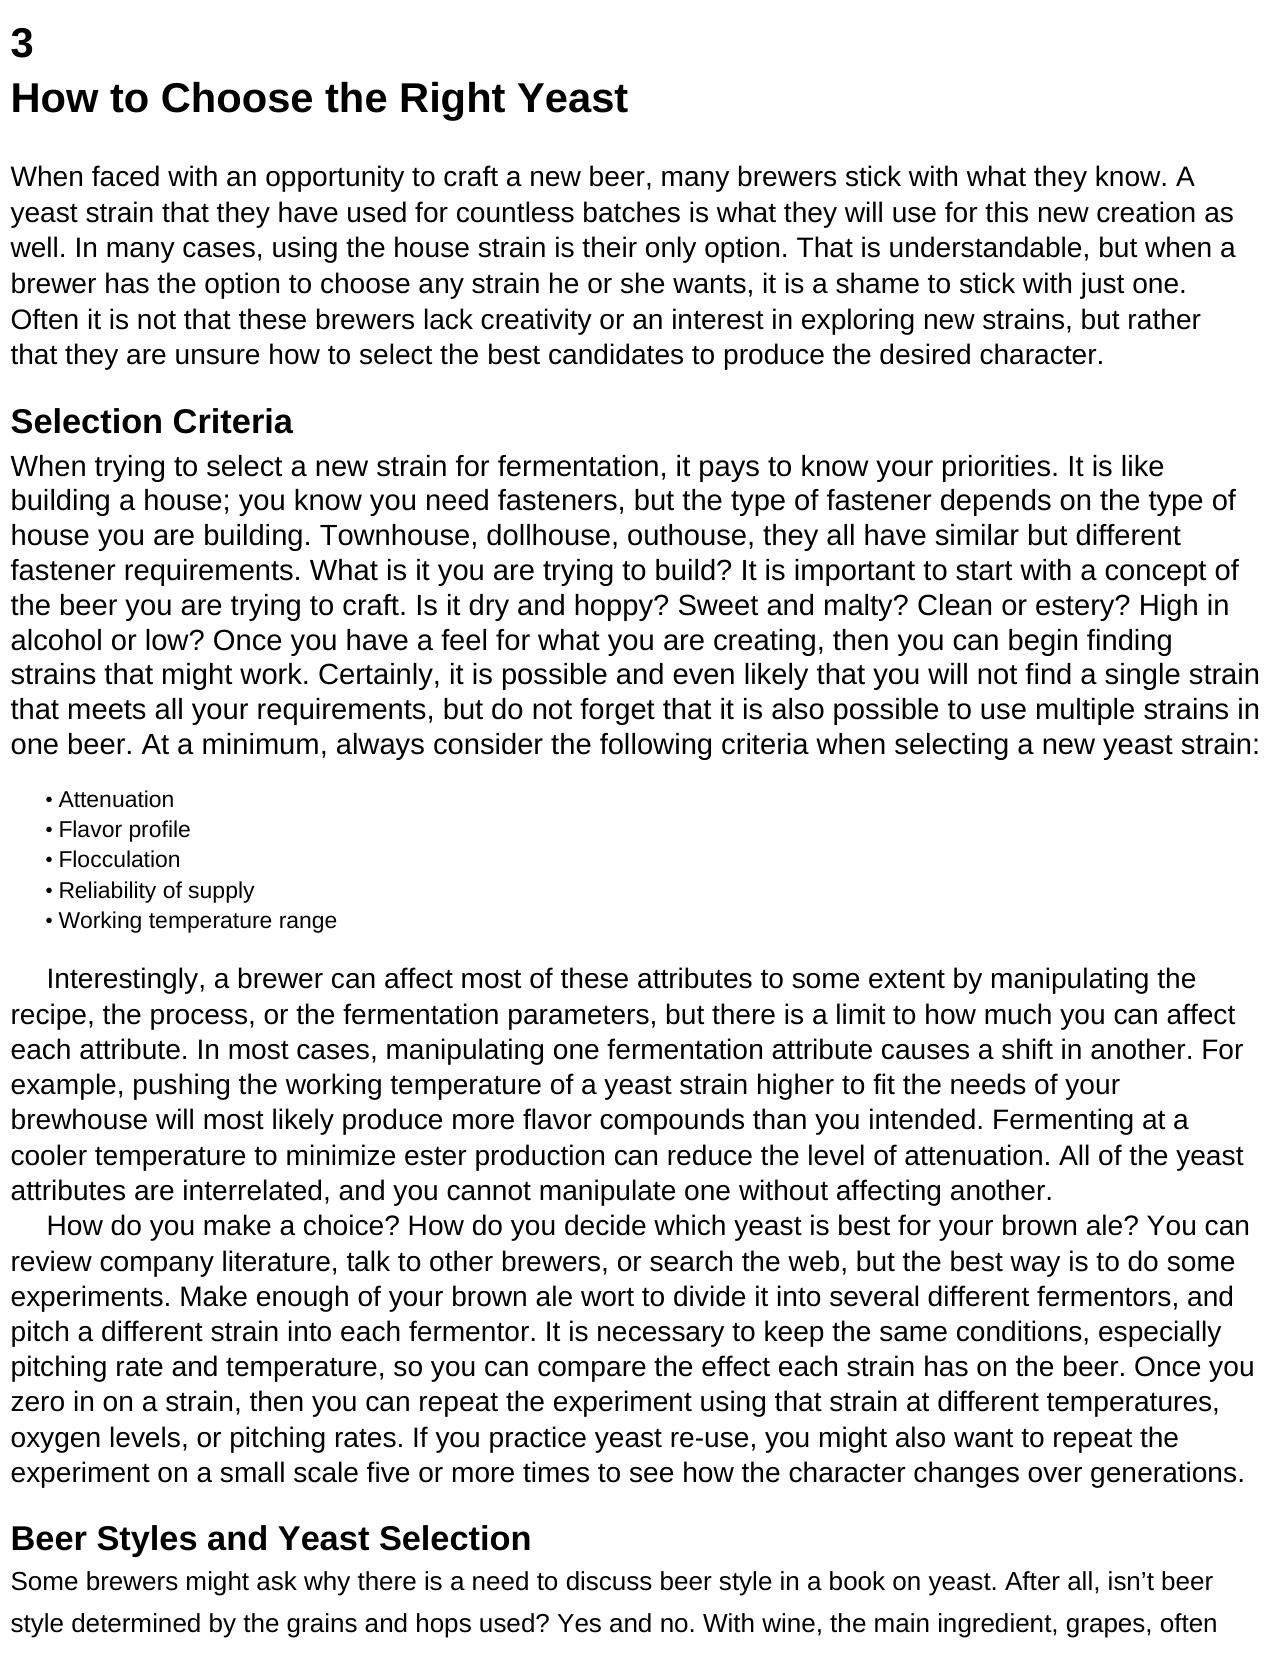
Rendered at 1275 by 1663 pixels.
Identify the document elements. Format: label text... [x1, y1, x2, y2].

text Beer Styles and Yeast Selection [10, 1518, 1262, 1558]
text How do you make a choice? How do you decide which yeast is best for your brown ale? You can review company literature, talk to other brewers, or search the web, but the best way is to do some experiments. Make enough of your brown ale wort to divide it into several different fermentors, and pitch a different strain into each fermentor. It is necessary to keep the same conditions, especially pitching rate and temperature, so you can compare the effect each strain has on the beer. Once you zero in on a strain, then you can repeat the experiment using that strain at different temperatures, oxygen levels, or pitching rates. If you practice yeast re-use, you might also want to repeat the experiment on a small scale five or more times to see how the character changes over generations. [10, 1209, 1256, 1488]
text When trying to select a new strain for fermentation, it pays to know your priorities. It is like building a house; you know you need fasteners, but the type of fastener depends on the type of house you are building. Townhouse, dollhouse, outhouse, they all have similar but different fastener requirements. What is it you are trying to build? It is important to start with a concept of the beer you are trying to craft. Is it dry and hoppy? Sweet and malty? Clean or estery? High in alcohol or low? Once you have a feel for what you are creating, then you can begin finding strains that might work. Certainly, it is possible and even likely that you will not find a single strain that meets all your requirements, but do not forget that it is also possible to use multiple strains in one beer. At a minimum, always consider the following criteria when selecting a new yeast strain: [10, 448, 1262, 760]
text 3 [10, 18, 1262, 66]
text Some brewers might ask why there is a need to discuss beer style in a book on yeast. After all, isn’t beer style determined by the grains and hops used? Yes and no. With wine, the main ingredient, grapes, often [10, 1566, 1246, 1638]
list Reliability of supply [45, 877, 1262, 903]
text When faced with an opportunity to craft a new beer, many brewers stick with what they know. A yeast strain that they have used for countless batches is what they will use for this new creation as well. In many cases, using the house strain is their only option. That is understandable, but when a brewer has the option to choose any strain he or she wants, it is a shame to stick with just one. Often it is not that these brewers lack creativity or an interest in exploring new strains, but rather that they are unsure how to select the best candidates to produce the desired character. [10, 160, 1248, 371]
text Selection Criteria [10, 401, 1262, 441]
list Working temperature range [45, 907, 1262, 933]
text How to Choose the Right Yeast [10, 73, 1262, 121]
list Flavor profile [45, 816, 1262, 843]
text Interestingly, a brewer can affect most of these attributes to some extent by manipulating the recipe, the process, or the fermentation parameters, but there is a limit to how much you can affect each attribute. In most cases, manipulating one fermentation attribute causes a shift in another. For example, pushing the working temperature of a yeast strain higher to fit the needs of your brewhouse will most likely produce more flavor compounds than you intended. Fermenting at a cooler temperature to minimize ester production can reduce the level of attenuation. All of the yeast attributes are interrelated, and you cannot manipulate one without affecting another. [10, 962, 1256, 1206]
list Attenuation [45, 786, 1262, 813]
list Flocculation [45, 846, 1262, 873]
